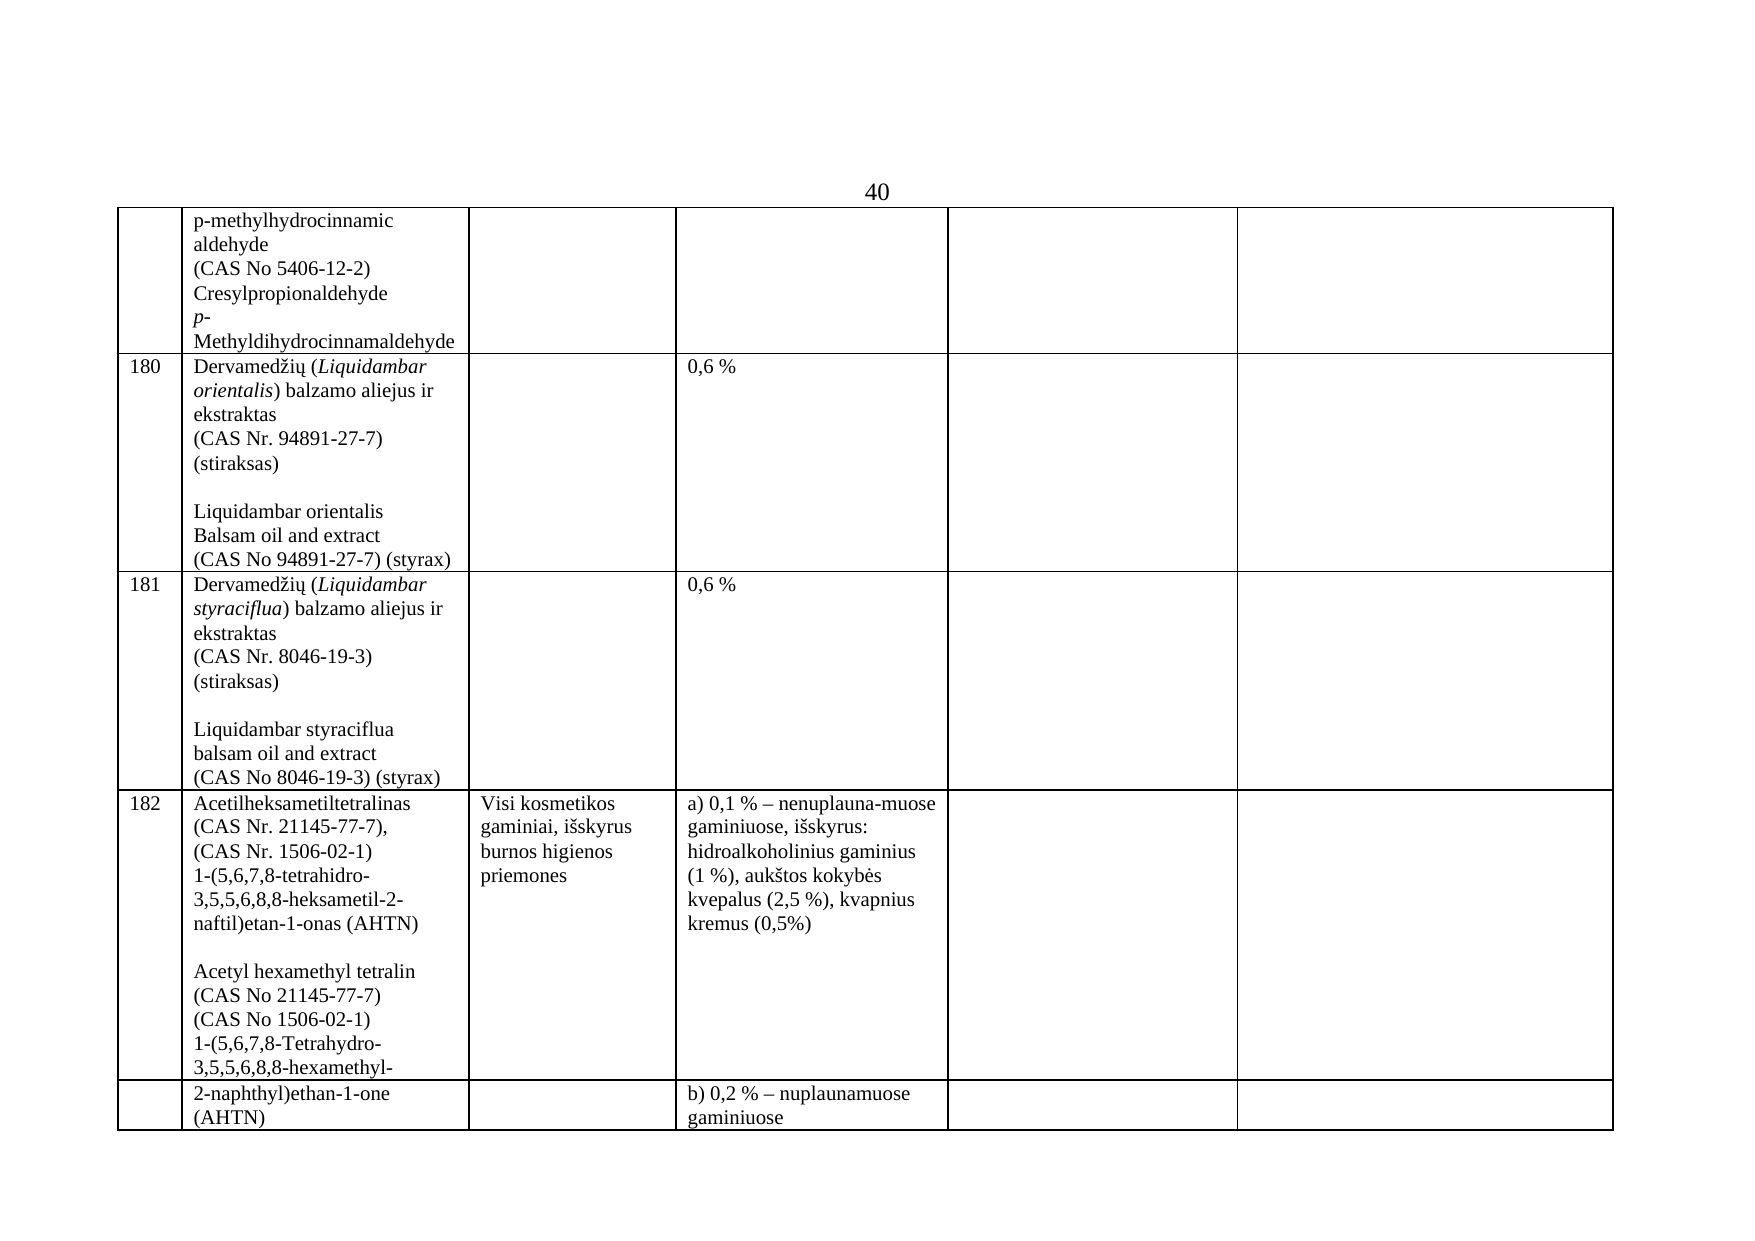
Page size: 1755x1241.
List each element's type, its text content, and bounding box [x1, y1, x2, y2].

table_cell 182 [119, 791, 181, 1079]
table_cell [1614, 207, 1754, 353]
table_cell [1614, 571, 1754, 789]
table_cell [949, 208, 1237, 353]
table_cell Acetilheksametiltetralinas (CAS Nr. 21145-77-7), (CAS Nr. 1506-02-1) 1-(5,6,7,8-tetrahidro-3,5,5,6,8,8-heksametil-2-naftil)etan-1-onas (AHTN) Acetyl hexamethyl tetralin (CAS No 21145-77-7) (CAS No 1506-02-1) 1-(5,6,7,8-Tetrahydro-3,5,5,6,8,8-hexamethyl- [183, 791, 468, 1079]
table_cell p-methylhydrocinnamic aldehyde (CAS No 5406-12-2) Cresylpropionaldehyde p-Methyldihydrocinnamaldehyde [183, 208, 468, 353]
table_cell [1238, 1081, 1612, 1129]
table_cell [119, 208, 181, 353]
table_cell a) 0,1 % – nenuplauna-muose gaminiuose, išskyrus: hidroalkoholinius gaminius (1 %), aukštos kokybės kvepalus (2,5 %), kvapnius kremus (0,5%) [677, 791, 947, 1079]
table_cell 181 [119, 572, 181, 789]
table_cell [677, 208, 947, 353]
table_cell [1614, 1079, 1754, 1129]
table_cell [1238, 791, 1612, 1079]
table_cell [470, 208, 675, 353]
table_cell [949, 354, 1237, 571]
table_cell [949, 791, 1237, 1079]
table_cell 0,6 % [677, 354, 947, 571]
table_cell 0,6 % [677, 572, 947, 789]
table_cell [1238, 572, 1612, 789]
table_cell [949, 572, 1237, 789]
table_cell [470, 354, 675, 571]
table_cell [1614, 789, 1754, 1079]
table_cell [1238, 208, 1612, 353]
table_cell [1614, 353, 1754, 571]
table_cell [1238, 354, 1612, 571]
table_cell [119, 1081, 181, 1129]
table_cell [470, 572, 675, 789]
table_cell b) 0,2 % – nuplaunamuose gaminiuose [677, 1081, 947, 1129]
table_cell 2-naphthyl)ethan-1-one (AHTN) [183, 1081, 468, 1129]
table_cell [470, 1081, 675, 1129]
table_cell 180 [119, 354, 181, 571]
table_cell Dervamedžių (Liquidambar orientalis) balzamo aliejus ir ekstraktas (CAS Nr. 94891-27-7) (stiraksas) Liquidambar orientalis Balsam oil and extract (CAS No 94891-27-7) (styrax) [183, 354, 468, 571]
table_cell Dervamedžių (Liquidambar styraciflua) balzamo aliejus ir ekstraktas (CAS Nr. 8046-19-3) (stiraksas) Liquidambar styraciflua balsam oil and extract (CAS No 8046-19-3) (styrax) [183, 572, 468, 789]
table_cell Visi kosmetikos gaminiai, išskyrus burnos higienos priemones [470, 791, 675, 1079]
table_cell [949, 1081, 1237, 1129]
